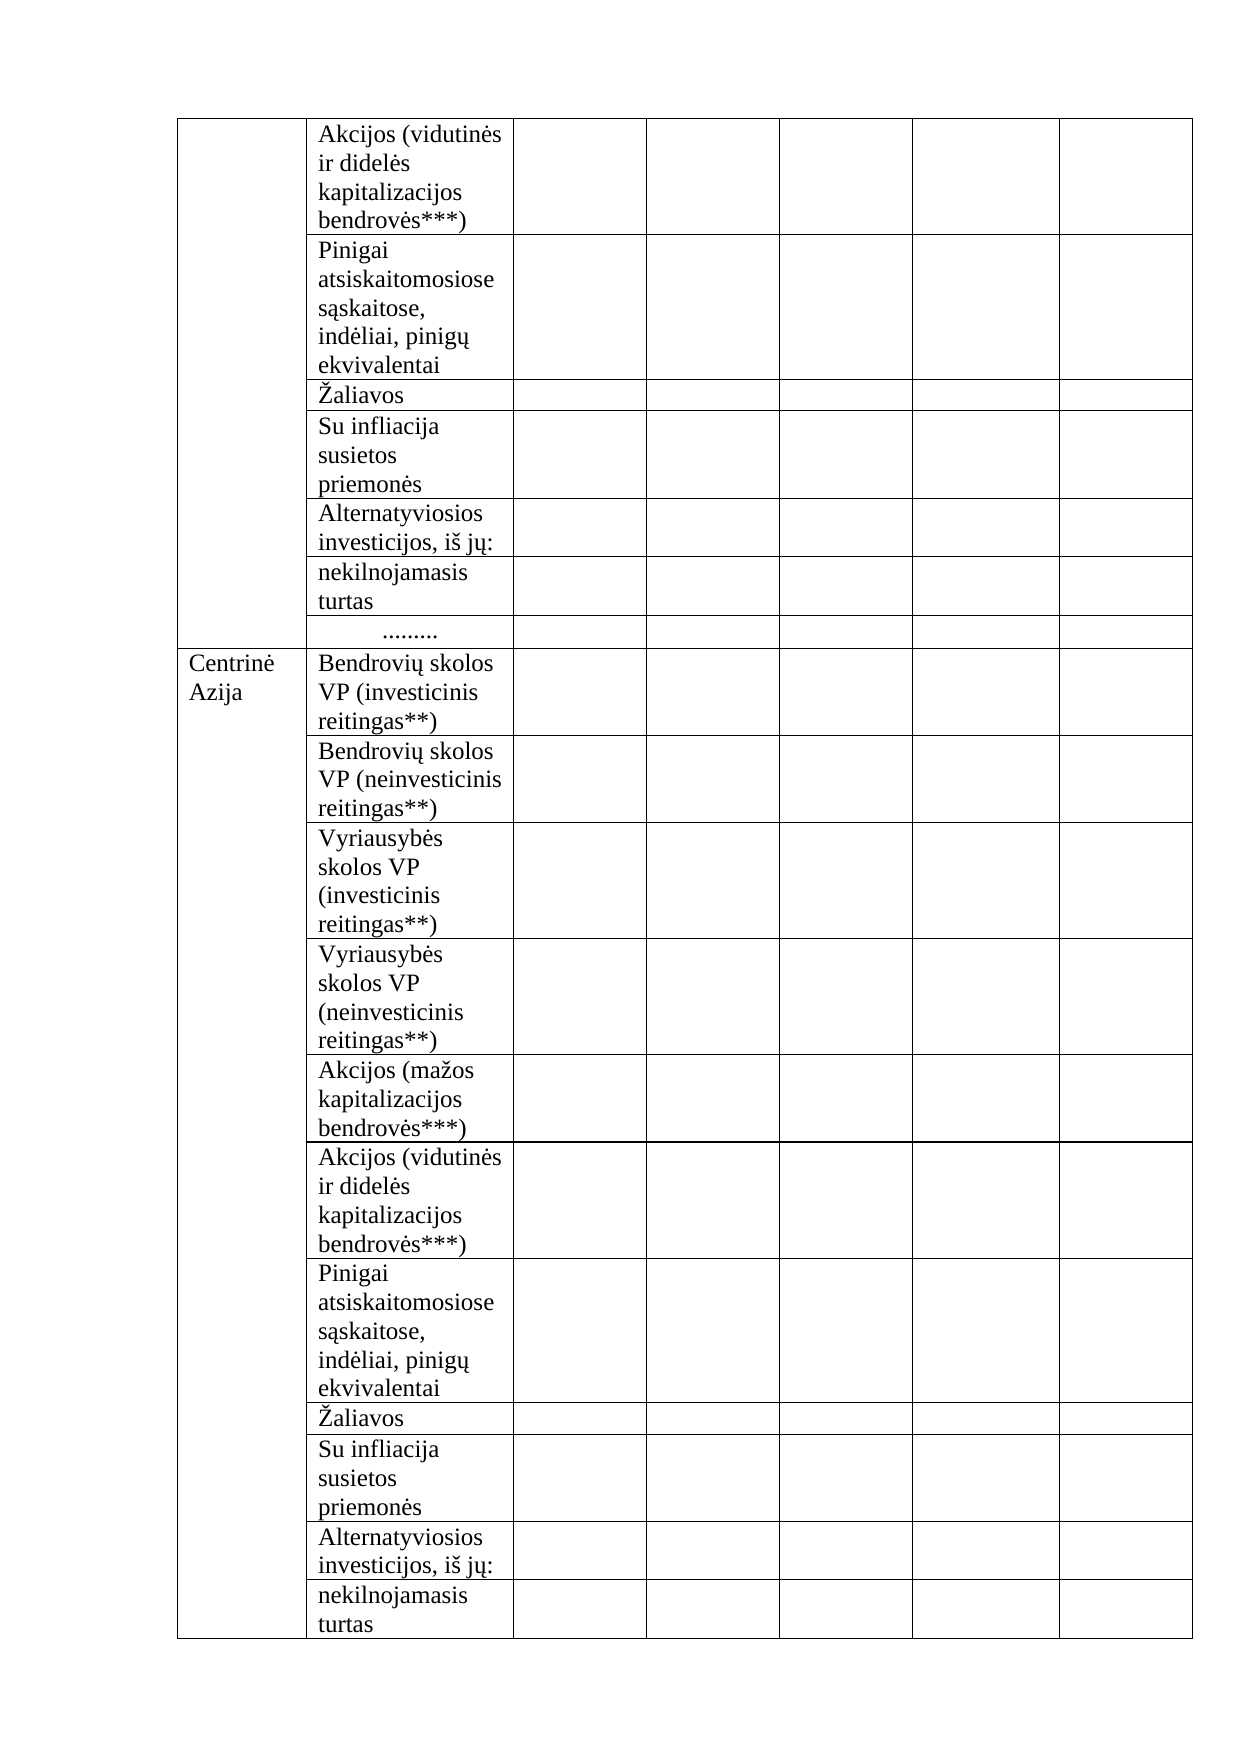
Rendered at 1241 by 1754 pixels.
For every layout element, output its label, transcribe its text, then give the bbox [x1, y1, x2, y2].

table_cell Akcijos (mažos kapitalizacijos bendrovės***) [307, 1055, 513, 1141]
table_cell [514, 649, 646, 735]
table_cell [647, 1259, 779, 1402]
table_cell [647, 380, 779, 410]
table_cell [913, 823, 1059, 938]
table_cell [514, 1580, 646, 1638]
table_cell [1060, 119, 1192, 234]
table_cell [1060, 380, 1192, 410]
table_cell Akcijos (vidutinės ir didelės kapitalizacijos bendrovės***) [307, 119, 513, 234]
table_cell [913, 1055, 1059, 1141]
table_cell [780, 499, 912, 556]
table_cell [780, 823, 912, 938]
table_cell [913, 119, 1059, 234]
table_cell [1060, 736, 1192, 822]
table_cell nekilnojamasis turtas [307, 1580, 513, 1638]
table_cell [647, 736, 779, 822]
table_cell [780, 649, 912, 735]
table_cell [913, 499, 1059, 556]
table_cell [1060, 411, 1192, 497]
table_cell [178, 119, 306, 647]
table_cell [647, 1580, 779, 1638]
table_cell [647, 1435, 779, 1521]
table_cell [913, 1580, 1059, 1638]
table_cell [913, 235, 1059, 379]
table_cell [1060, 823, 1192, 938]
table_cell Su infliacija susietos priemonės [307, 411, 513, 497]
table_cell [913, 557, 1059, 614]
table_cell [514, 736, 646, 822]
table_cell [913, 616, 1059, 647]
table_cell [780, 939, 912, 1054]
table_cell [647, 1143, 779, 1257]
table_cell [514, 1435, 646, 1521]
table_cell [647, 557, 779, 614]
table_cell [1060, 1522, 1192, 1579]
table_cell Bendrovių skolos VP (investicinis reitingas**) [307, 649, 513, 735]
table_cell [1060, 939, 1192, 1054]
table_cell [514, 411, 646, 497]
table_cell [1060, 616, 1192, 647]
table_cell [514, 1403, 646, 1433]
table_cell [647, 499, 779, 556]
table_cell [780, 411, 912, 497]
table_cell [647, 119, 779, 234]
table_cell [780, 380, 912, 410]
table_cell [514, 939, 646, 1054]
table_cell [514, 119, 646, 234]
table_cell ......... [307, 616, 513, 647]
table_cell [1060, 1143, 1192, 1257]
table_cell [1060, 649, 1192, 735]
table_cell Vyriausybės skolos VP (neinvesticinis reitingas**) [307, 939, 513, 1054]
table_cell [514, 557, 646, 614]
table_cell Akcijos (vidutinės ir didelės kapitalizacijos bendrovės***) [307, 1143, 513, 1257]
table_cell Pinigai atsiskaitomosiose sąskaitose, indėliai, pinigų ekvivalentai [307, 235, 513, 379]
table_cell Žaliavos [307, 1403, 513, 1433]
table_cell [514, 1522, 646, 1579]
table_cell [780, 235, 912, 379]
table_cell [647, 649, 779, 735]
table_cell [514, 1143, 646, 1257]
table_cell [1060, 557, 1192, 614]
table_cell Alternatyviosios investicijos, iš jų: [307, 1522, 513, 1579]
table_cell nekilnojamasis turtas [307, 557, 513, 614]
table_cell [780, 736, 912, 822]
table_cell [780, 1055, 912, 1141]
table_cell [913, 411, 1059, 497]
table_cell [514, 499, 646, 556]
table_cell [514, 1259, 646, 1402]
table_cell [1060, 1580, 1192, 1638]
table_cell [514, 235, 646, 379]
table_cell Bendrovių skolos VP (neinvesticinis reitingas**) [307, 736, 513, 822]
table_cell [913, 1403, 1059, 1433]
table_cell [514, 823, 646, 938]
table_cell [647, 1403, 779, 1433]
table_cell Su infliacija susietos priemonės [307, 1435, 513, 1521]
table_cell [780, 1580, 912, 1638]
table_cell Centrinė Azija [178, 649, 306, 1638]
table_cell [647, 411, 779, 497]
table_cell [647, 1055, 779, 1141]
table_cell [514, 1055, 646, 1141]
table_cell [913, 1435, 1059, 1521]
table_cell [1060, 1435, 1192, 1521]
table_cell [1060, 1055, 1192, 1141]
table_cell [514, 380, 646, 410]
table_cell Pinigai atsiskaitomosiose sąskaitose, indėliai, pinigų ekvivalentai [307, 1259, 513, 1402]
table_cell Vyriausybės skolos VP (investicinis reitingas**) [307, 823, 513, 938]
table_cell [647, 616, 779, 647]
table_cell [780, 1143, 912, 1257]
table_cell [913, 1143, 1059, 1257]
table_cell Žaliavos [307, 380, 513, 410]
table_cell [647, 939, 779, 1054]
table_cell [780, 1522, 912, 1579]
table_cell [913, 736, 1059, 822]
table_cell [913, 939, 1059, 1054]
table_cell [913, 1522, 1059, 1579]
table_cell [913, 649, 1059, 735]
table_cell Alternatyviosios investicijos, iš jų: [307, 499, 513, 556]
table_cell [780, 616, 912, 647]
table_cell [1060, 499, 1192, 556]
table_cell [780, 1435, 912, 1521]
table_cell [514, 616, 646, 647]
table_cell [1060, 1259, 1192, 1402]
table_cell [780, 1259, 912, 1402]
table_cell [780, 557, 912, 614]
table_cell [913, 1259, 1059, 1402]
table_cell [913, 380, 1059, 410]
table_cell [1060, 1403, 1192, 1433]
table_cell [647, 823, 779, 938]
table_cell [780, 1403, 912, 1433]
table_cell [780, 119, 912, 234]
table_cell [647, 1522, 779, 1579]
table_cell [1060, 235, 1192, 379]
table_cell [647, 235, 779, 379]
